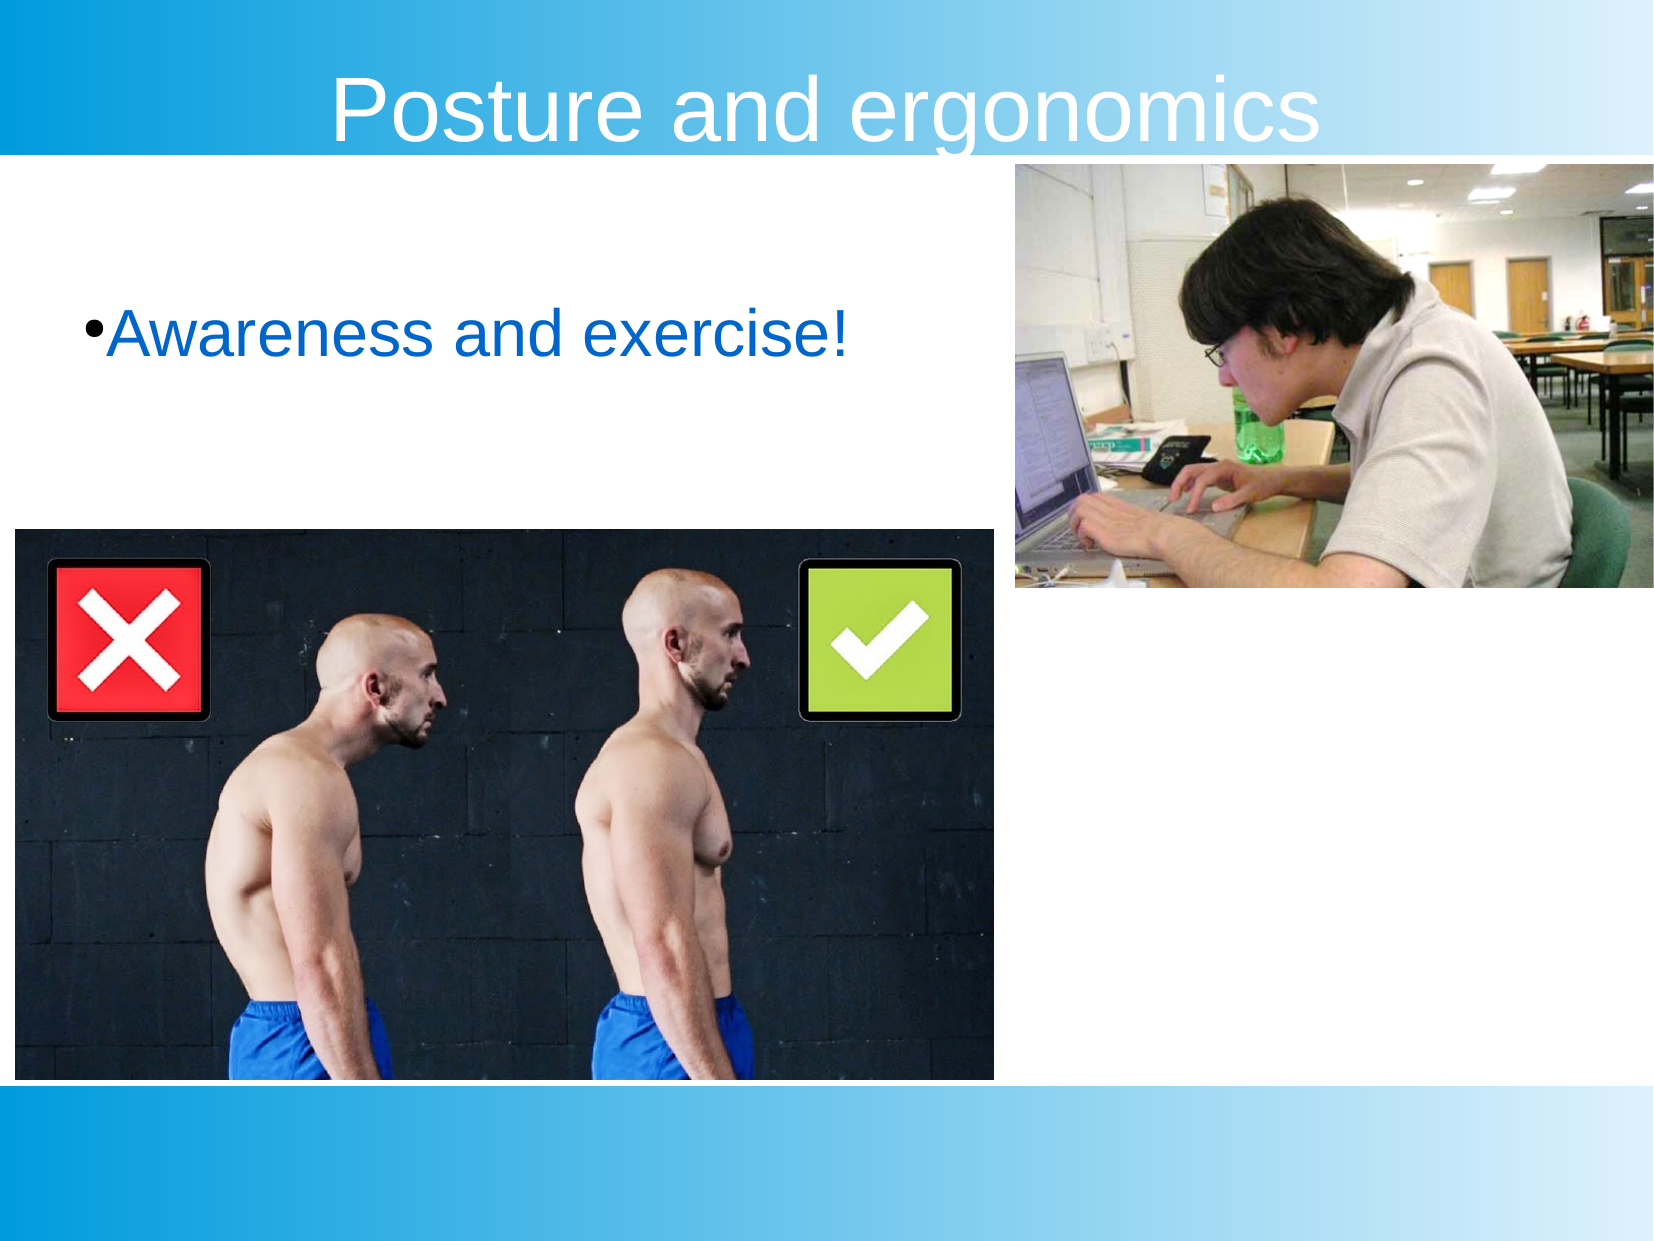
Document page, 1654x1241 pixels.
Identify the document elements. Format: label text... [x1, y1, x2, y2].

picture [1015, 165, 1654, 588]
picture [15, 529, 994, 1081]
title Posture and ergonomics [82, 49, 1571, 155]
list Awareness and exercise! [82, 290, 1571, 1010]
